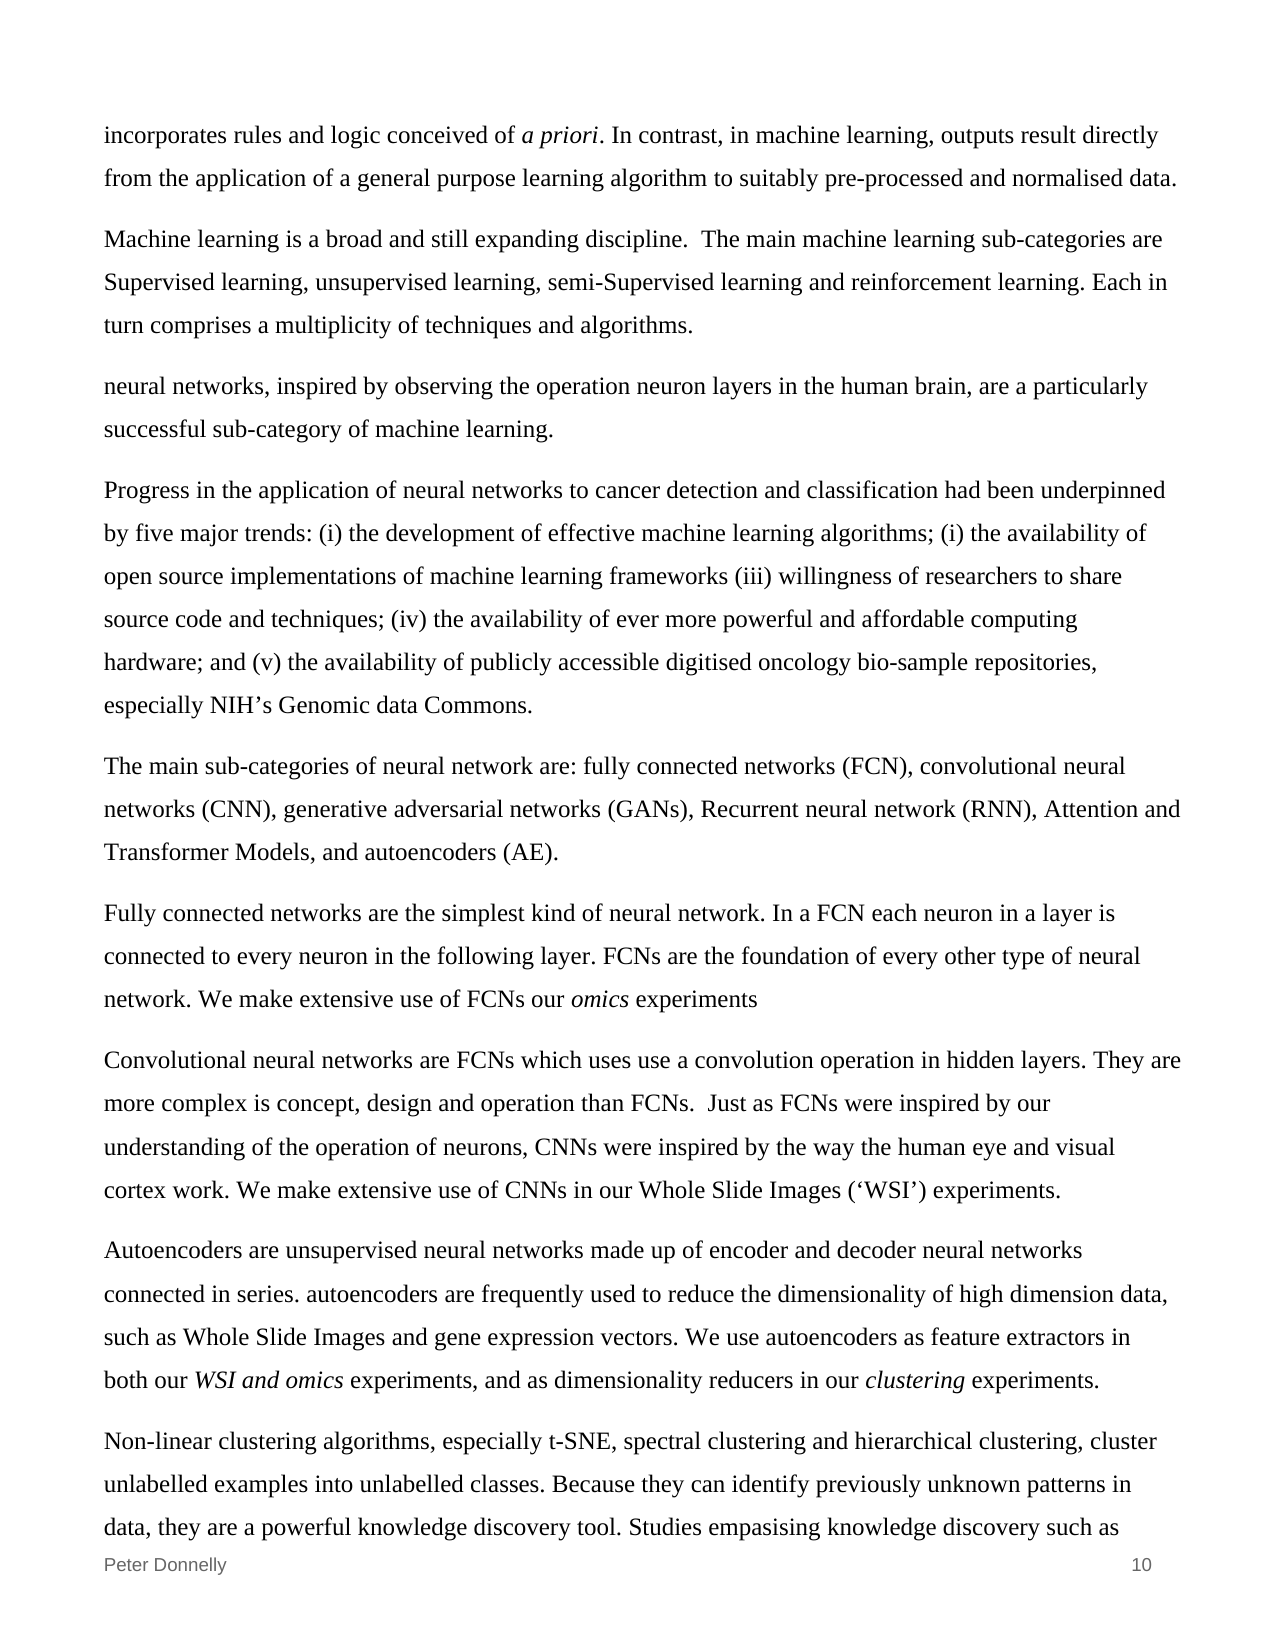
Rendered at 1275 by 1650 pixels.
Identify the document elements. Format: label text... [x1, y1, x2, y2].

text Convolutional neural networks are FCNs which uses use a convolution operation in hidden layers. They are more complex is concept, design and operation than FCNs. Just as FCNs were inspired by our understanding of the operation of neurons, CNNs were inspired by the way the human eye and visual cortex work. We make extensive use of CNNs in our Whole Slide Images (‘WSI’) experiments. [103, 1045, 1181, 1203]
text The main sub-categories of neural network are: fully connected networks (FCN), convolutional neural networks (CNN), generative adversarial networks (GANs), Recurrent neural network (RNN), Attention and Transformer Models, and autoencoders (AE). [103, 751, 1181, 866]
text Non-linear clustering algorithms, especially t-SNE, spectral clustering and hierarchical clustering, cluster unlabelled examples into unlabelled classes. Because they can identify previously unknown patterns in data, they are a powerful knowledge discovery tool. Studies empasising knowledge discovery such as [103, 1426, 1181, 1541]
text Autoencoders are unsupervised neural networks made up of encoder and decoder neural networks connected in series. autoencoders are frequently used to reduce the dimensionality of high dimension data, such as Whole Slide Images and gene expression vectors. We use autoencoders as feature extractors in both our WSI and omics experiments, and as dimensionality reducers in our clustering experiments. [103, 1236, 1181, 1394]
text Machine learning is a broad and still expanding discipline. The main machine learning sub-categories are Supervised learning, unsupervised learning, semi-Supervised learning and reinforcement learning. Each in turn comprises a multiplicity of techniques and algorithms. [103, 224, 1181, 339]
text Progress in the application of neural networks to cancer detection and classification had been underpinned by five major trends: (i) the development of effective machine learning algorithms; (i) the availability of open source implementations of machine learning frameworks (iii) willingness of researchers to share source code and techniques; (iv) the availability of ever more powerful and affordable computing hardware; and (v) the availability of publicly accessible digitised oncology bio-sample repositories, especially NIH’s Genomic data Commons. [103, 475, 1181, 719]
text neural networks, inspired by observing the operation neuron layers in the human brain, are a particularly successful sub-category of machine learning. [103, 371, 1181, 443]
text incorporates rules and logic conceived of a priori. In contrast, in machine learning, outputs result directly from the application of a general purpose learning algorithm to suitably pre-processed and normalised data. [103, 120, 1181, 192]
text Fully connected networks are the simplest kind of neural network. In a FCN each neuron in a layer is connected to every neuron in the following layer. FCNs are the foundation of every other type of neural network. We make extensive use of FCNs our omics experiments [103, 898, 1181, 1013]
